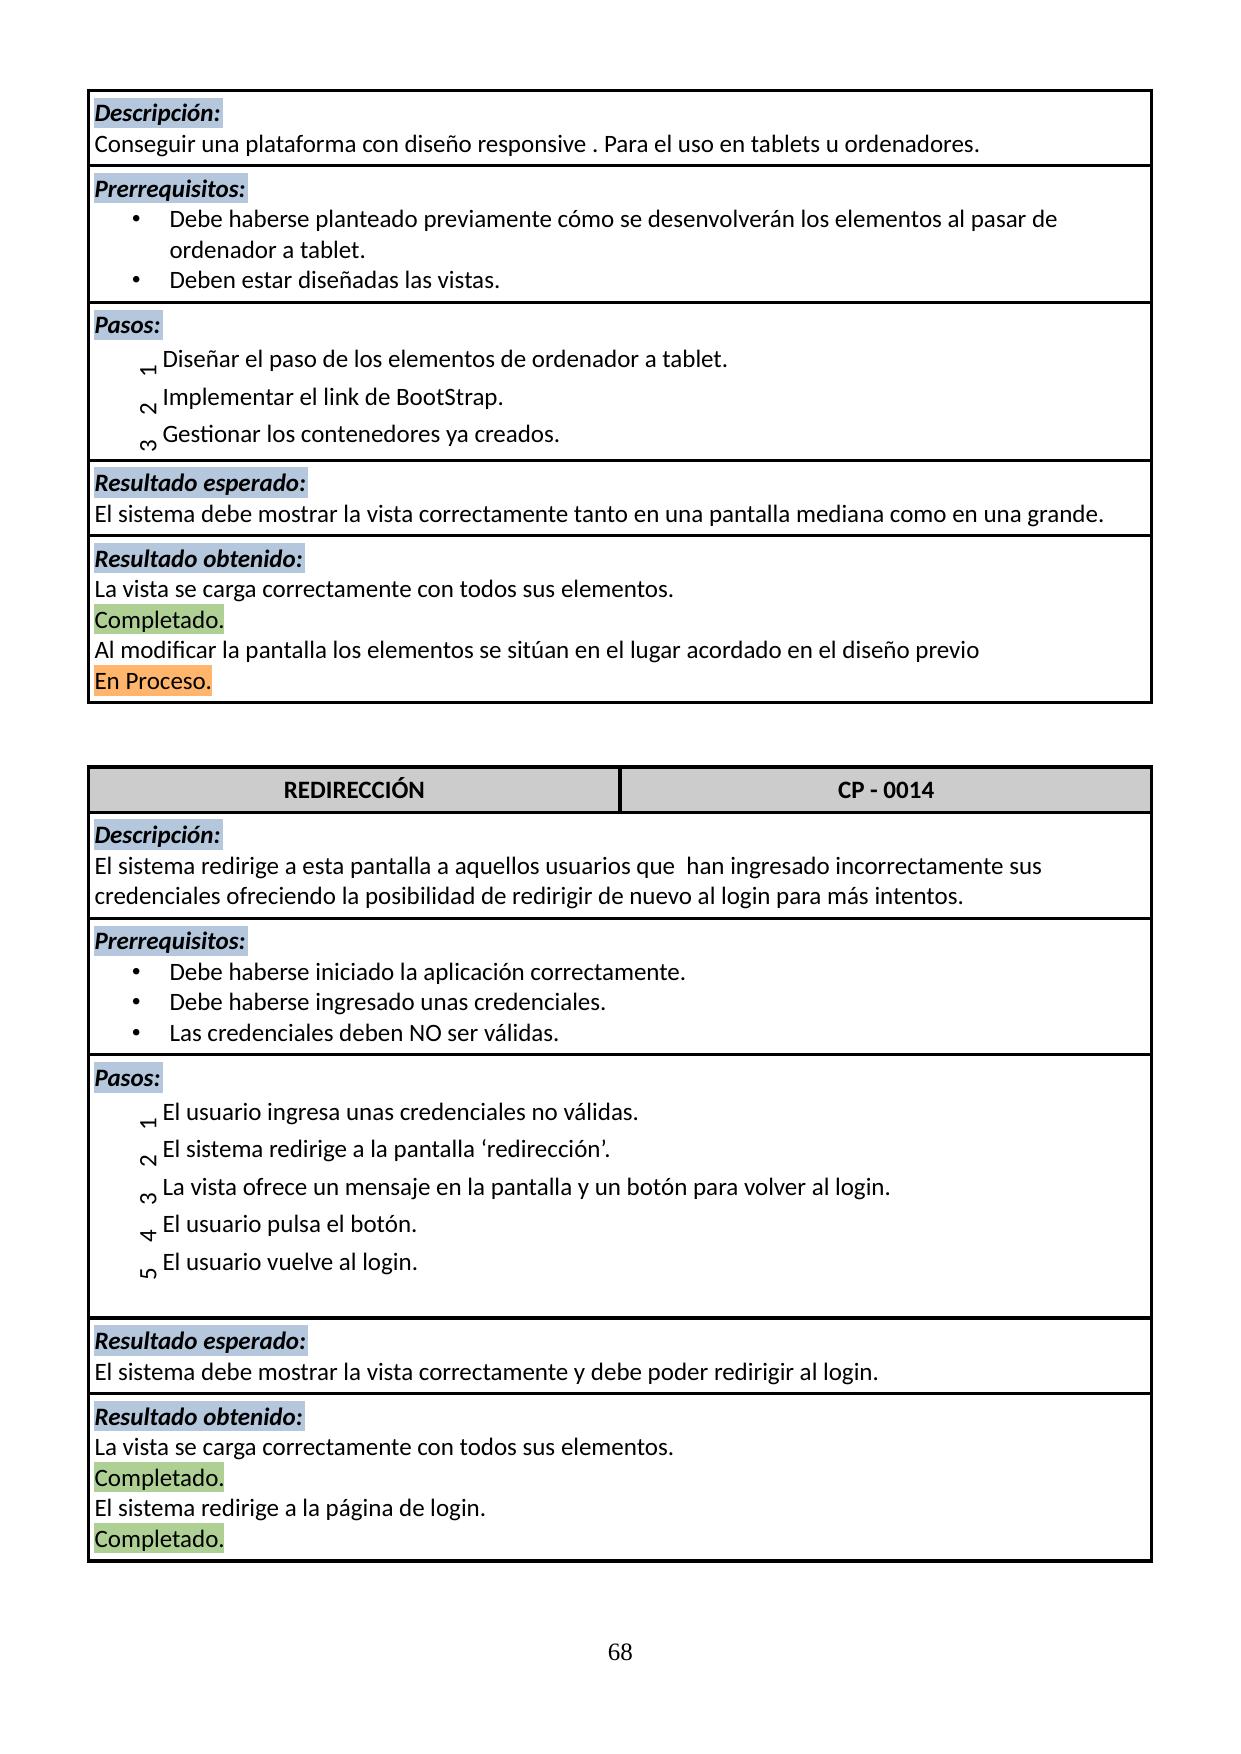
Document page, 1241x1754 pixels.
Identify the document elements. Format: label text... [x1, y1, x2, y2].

table_cell Resultado esperado: El sistema debe mostrar la vista correctamente y debe poder redirigir al login. [90, 1320, 1150, 1392]
table_cell Pasos: Diseñar el paso de los elementos de ordenador a tablet. Implementar el link de BootStrap. Gestionar los contenedores ya creados. [90, 304, 1150, 458]
table_cell Resultado obtenido: La vista se carga correctamente con todos sus elementos. Completado. Al modificar la pantalla los elementos se sitúan en el lugar acordado en el diseño previo En Proceso. [90, 537, 1150, 701]
table_cell Pasos: El usuario ingresa unas credenciales no válidas. El sistema redirige a la pantalla ‘redirección’. La vista ofrece un mensaje en la pantalla y un botón para volver al login. El usuario pulsa el botón. El usuario vuelve al login. [90, 1056, 1150, 1316]
table_cell Prerrequisitos: Debe haberse planteado previamente cómo se desenvolverán los elementos al pasar de ordenador a tablet. Deben estar diseñadas las vistas. [90, 167, 1150, 301]
table_cell Descripción: El sistema redirige a esta pantalla a aquellos usuarios que han ingresado incorrectamente sus credenciales ofreciendo la posibilidad de redirigir de nuevo al login para más intentos. [90, 814, 1150, 917]
table_header CP - 0014 [622, 769, 1150, 811]
table_cell Resultado obtenido: La vista se carga correctamente con todos sus elementos. Completado. El sistema redirige a la página de login. Completado. [90, 1395, 1150, 1559]
table_cell Prerrequisitos: Debe haberse iniciado la aplicación correctamente. Debe haberse ingresado unas credenciales. Las credenciales deben NO ser válidas. [90, 920, 1150, 1053]
table_cell Descripción: Conseguir una plataforma con diseño responsive . Para el uso en tablets u ordenadores. [90, 92, 1150, 164]
table_cell Resultado esperado: El sistema debe mostrar la vista correctamente tanto en una pantalla mediana como en una grande. [90, 462, 1150, 534]
table_header REDIRECCIÓN [90, 769, 618, 811]
